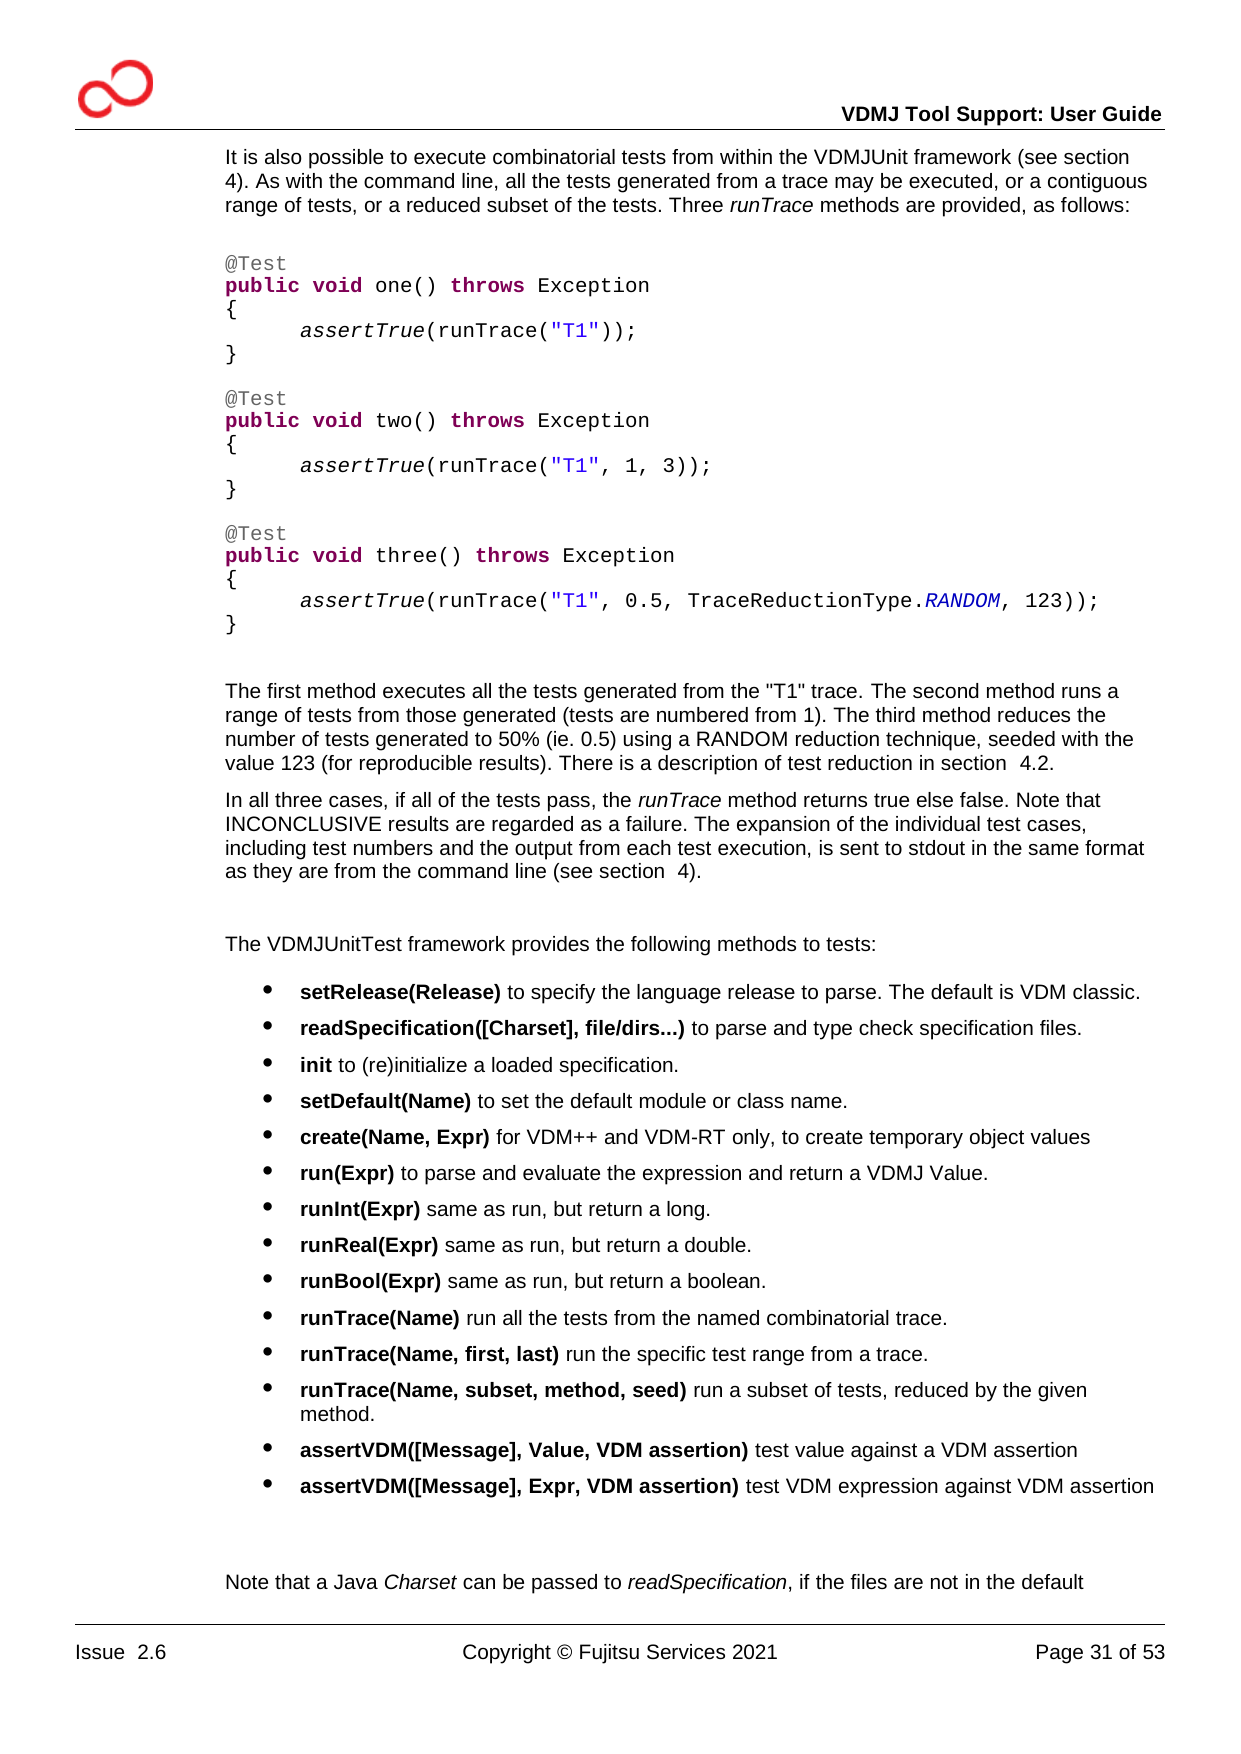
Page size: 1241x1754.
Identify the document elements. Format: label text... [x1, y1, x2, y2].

text { [225, 432, 1165, 454]
list runReal(Expr) same as run, but return a double. [262, 1234, 1165, 1257]
text The VDMJUnitTest framework provides the following methods to tests: [225, 933, 1165, 957]
list init to (re)initialize a loaded specification. [262, 1053, 1165, 1077]
text It is also possible to execute combinatorial tests from within the VDMJUnit framework (see section 4). As with the command line, all the tests generated from a trace may be executed, or a contiguous range of tests, or a reduced subset of the tests. Three runTrace methods are provided, as follows: [225, 145, 1165, 217]
text } [225, 342, 1165, 364]
text } [225, 612, 1165, 634]
list assertVDM([Message], Value, VDM assertion) test value against a VDM assertion [262, 1438, 1165, 1462]
text public void three() throws Exception [225, 544, 1165, 567]
list readSpecification([Charset], file/dirs...) to parse and type check specification files. [262, 1017, 1165, 1041]
text { [225, 567, 1165, 589]
text @Test [225, 252, 1165, 274]
list runTrace(Name) run all the tests from the named combinatorial trace. [262, 1306, 1165, 1330]
list create(Name, Expr) for VDM++ and VDM-RT only, to create temporary object values [262, 1125, 1165, 1149]
list setDefault(Name) to set the default module or class name. [262, 1089, 1165, 1113]
text public void two() throws Exception [225, 409, 1165, 432]
text } [225, 477, 1165, 499]
text Note that a Java Charset can be passed to readSpecification, if the files are not in the default [225, 1570, 1165, 1594]
text In all three cases, if all of the tests pass, the runTrace method returns true else false. Note that INCONCLUSIVE results are regarded as a failure. The expansion of the individual test cases, including test numbers and the output from each test execution, is sent to stdout in the same format as they are from the command line (see section 4). [225, 788, 1165, 884]
text The first method executes all the tests generated from the "T1" trace. The second method runs a range of tests from those generated (tests are numbered from 1). The third method reduces the number of tests generated to 50% (ie. 0.5) using a RANDOM reduction technique, seeded with the value 123 (for reproducible results). There is a description of test reduction in section 4.2. [225, 679, 1165, 775]
text @Test [225, 387, 1165, 409]
text assertTrue(runTrace("T1")); [225, 319, 1165, 342]
picture [78, 52, 153, 128]
text { [225, 297, 1165, 319]
text assertTrue(runTrace("T1", 0.5, TraceReductionType.RANDOM, 123)); [225, 589, 1165, 612]
text public void one() throws Exception [225, 274, 1165, 297]
list runTrace(Name, first, last) run the specific test range from a trace. [262, 1342, 1165, 1366]
list setRelease(Release) to specify the language release to parse. The default is VDM classic. [262, 981, 1165, 1004]
list runTrace(Name, subset, method, seed) run a subset of tests, reduced by the given method. [262, 1378, 1165, 1426]
list assertVDM([Message], Expr, VDM assertion) test VDM expression against VDM assertion [262, 1474, 1165, 1498]
text @Test [225, 522, 1165, 544]
list run(Expr) to parse and evaluate the expression and return a VDMJ Value. [262, 1162, 1165, 1185]
text assertTrue(runTrace("T1", 1, 3)); [225, 454, 1165, 477]
list runBool(Expr) same as run, but return a boolean. [262, 1270, 1165, 1294]
list runInt(Expr) same as run, but return a long. [262, 1198, 1165, 1221]
